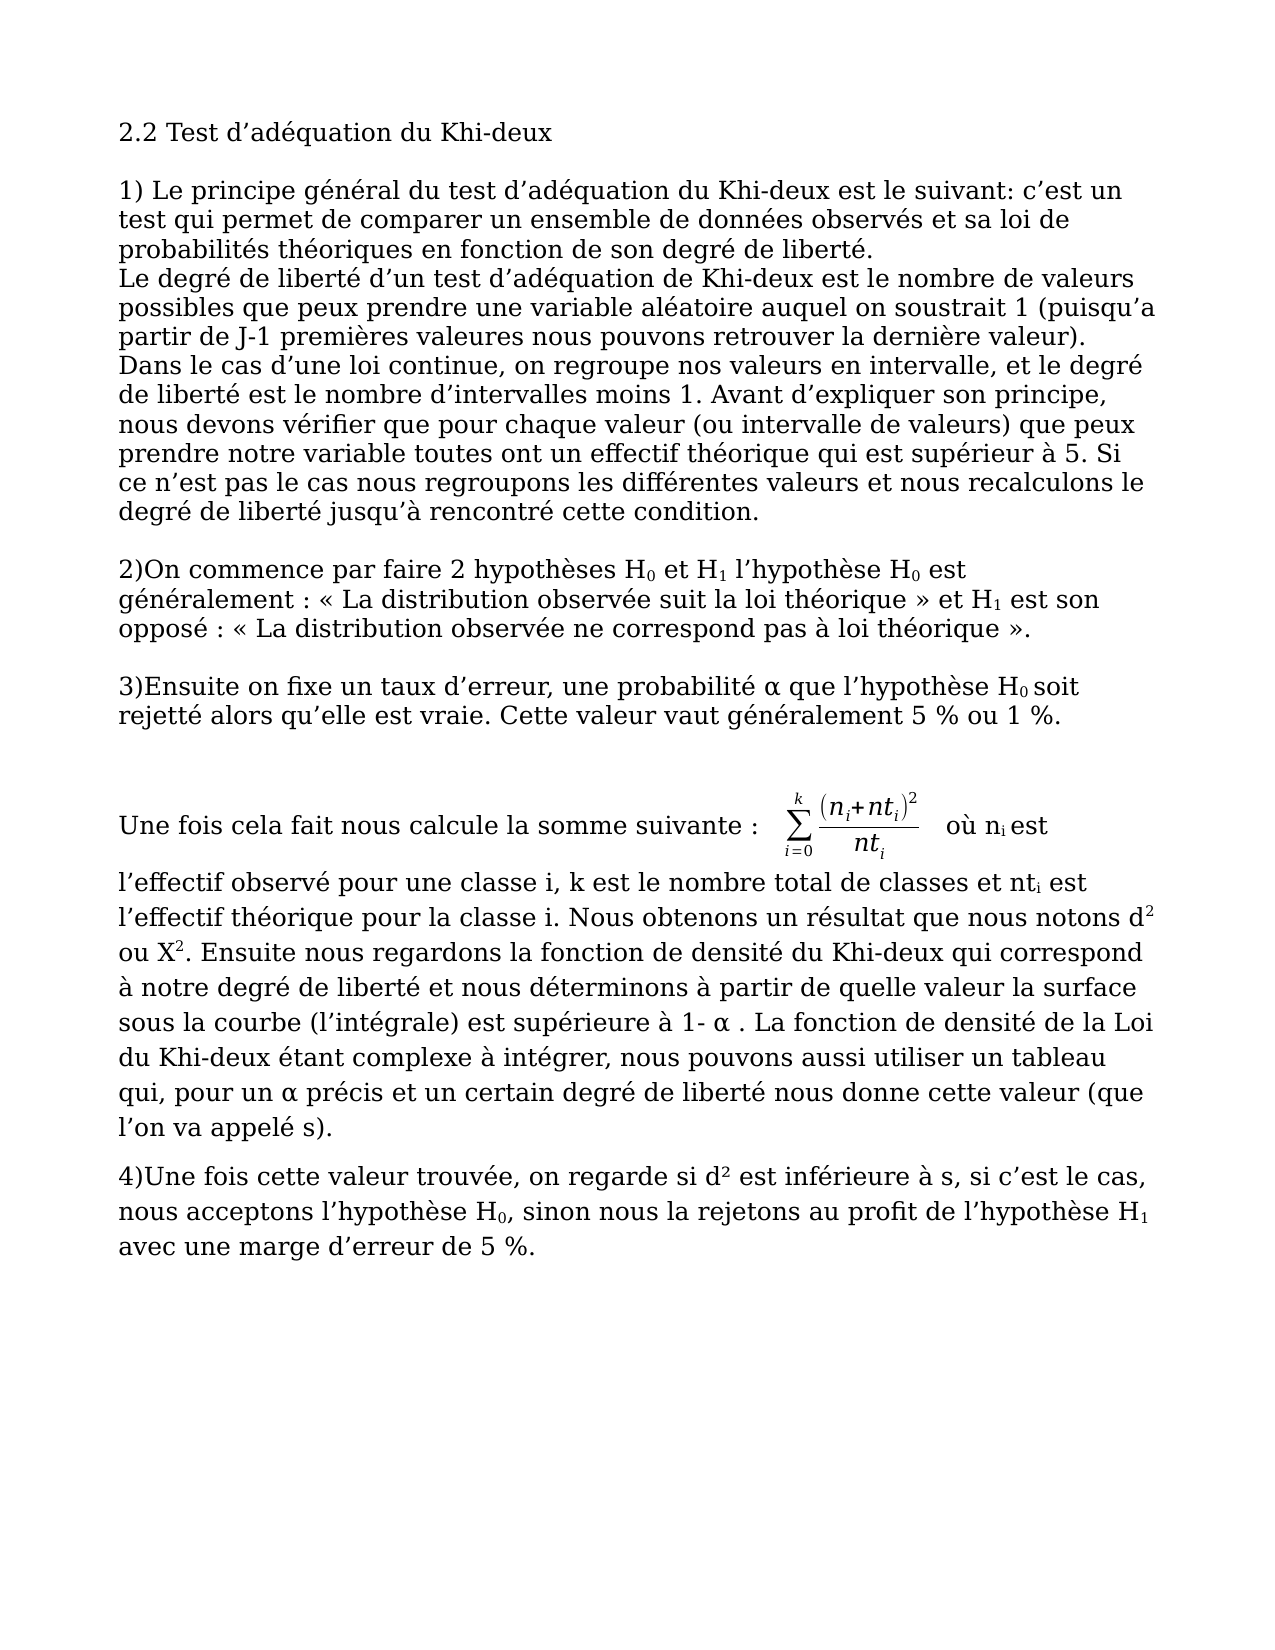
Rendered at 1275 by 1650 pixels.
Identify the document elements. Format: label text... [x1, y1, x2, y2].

text 3)Ensuite on fixe un taux d’erreur, une probabilité α que l’hypothèse H0 soit rejetté alors qu’elle est vraie. Cette valeur vaut généralement 5 % ou 1 %. [118, 672, 1157, 731]
text Le degré de liberté d’un test d’adéquation de Khi-deux est le nombre de valeurs possibles que peux prendre une variable aléatoire auquel on soustrait 1 (puisqu’a partir de J-1 premières valeures nous pouvons retrouver la dernière valeur). Dans le cas d’une loi continue, on regroupe nos valeurs en intervalle, et le degré de liberté est le nombre d’intervalles moins 1. Avant d’expliquer son principe, nous devons vérifier que pour chaque valeur (ou intervalle de valeurs) que peux prendre notre variable toutes ont un effectif théorique qui est supérieur à 5. Si ce n’est pas le cas nous regroupons les différentes valeurs et nous recalculons le degré de liberté jusqu’à rencontré cette condition. [118, 264, 1157, 526]
text 2.2 Test d’adéquation du Khi-deux [118, 118, 1157, 147]
text 4)Une fois cette valeur trouvée, on regarde si d² est inférieure à s, si c’est le cas, nous acceptons l’hypothèse H0, sinon nous la rejetons au profit de l’hypothèse H1 avec une marge d’erreur de 5 %. [118, 1163, 1157, 1262]
text 1) Le principe général du test d’adéquation du Khi-deux est le suivant: c’est un test qui permet de comparer un ensemble de données observés et sa loi de probabilités théoriques en fonction de son degré de liberté. [118, 176, 1157, 264]
text Une fois cela fait nous calcule la somme suivante : où ni est l’effectif observé pour une classe i, k est le nombre total de classes et nti est l’effectif théorique pour la classe i. Nous obtenons un résultat que nous notons d2 ou Χ2. Ensuite nous regardons la fonction de densité du Khi-deux qui correspond à notre degré de liberté et nous déterminons à partir de quelle valeur la surface sous la courbe (l’intégrale) est supérieure à 1- α . La fonction de densité de la Loi du Khi-deux étant complexe à intégrer, nous pouvons aussi utiliser un tableau qui, pour un α précis et un certain degré de liberté nous donne cette valeur (que l’on va appelé s). [118, 789, 1157, 1142]
text 2)On commence par faire 2 hypothèses H0 et H1 l’hypothèse H0 est généralement : « La distribution observée suit la loi théorique » et H1 est son opposé : « La distribution observée ne correspond pas à loi théorique ». [118, 556, 1157, 643]
